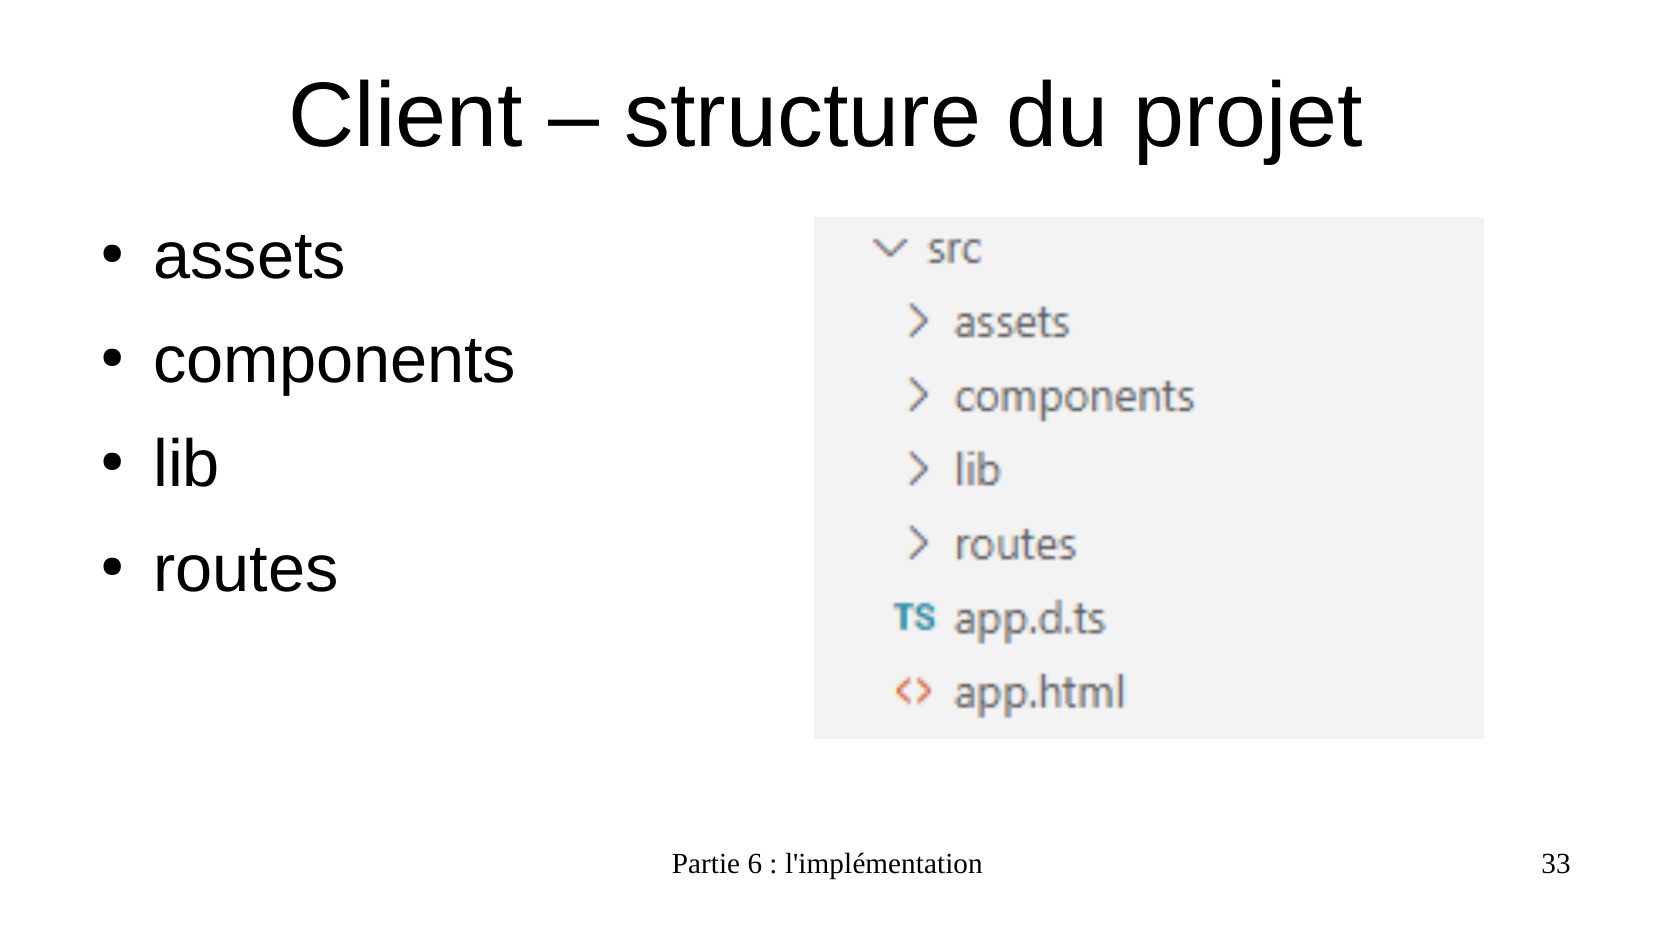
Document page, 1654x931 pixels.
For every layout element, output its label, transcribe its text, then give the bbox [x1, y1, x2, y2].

picture [814, 217, 1484, 739]
list assets components lib routes [82, 217, 1571, 758]
title Client – structure du projet [82, 37, 1571, 193]
